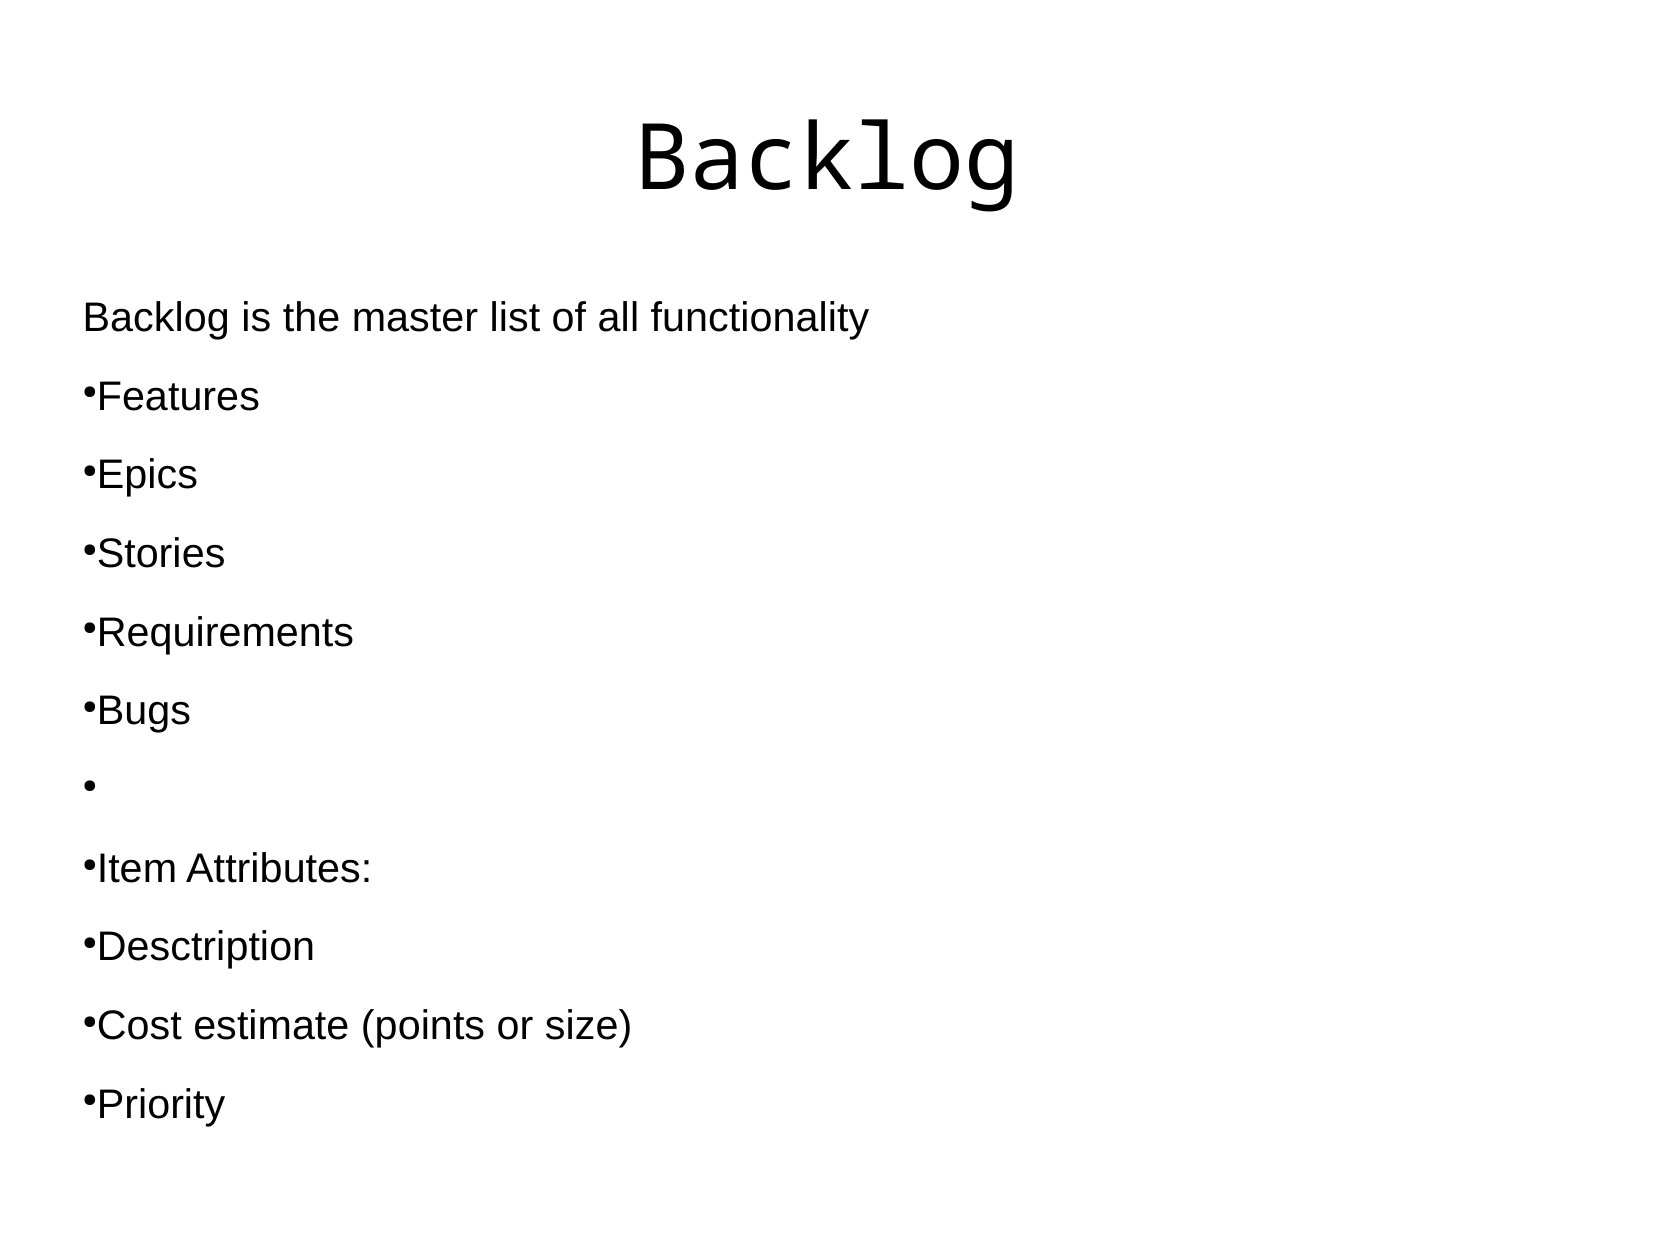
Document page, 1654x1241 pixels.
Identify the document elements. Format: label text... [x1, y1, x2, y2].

title Backlog [82, 49, 1571, 257]
list Backlog is the master list of all functionality Features Epics Stories Requirements Bugs Item Attributes: Desctription Cost estimate (points or size) Priority [82, 290, 1571, 1134]
